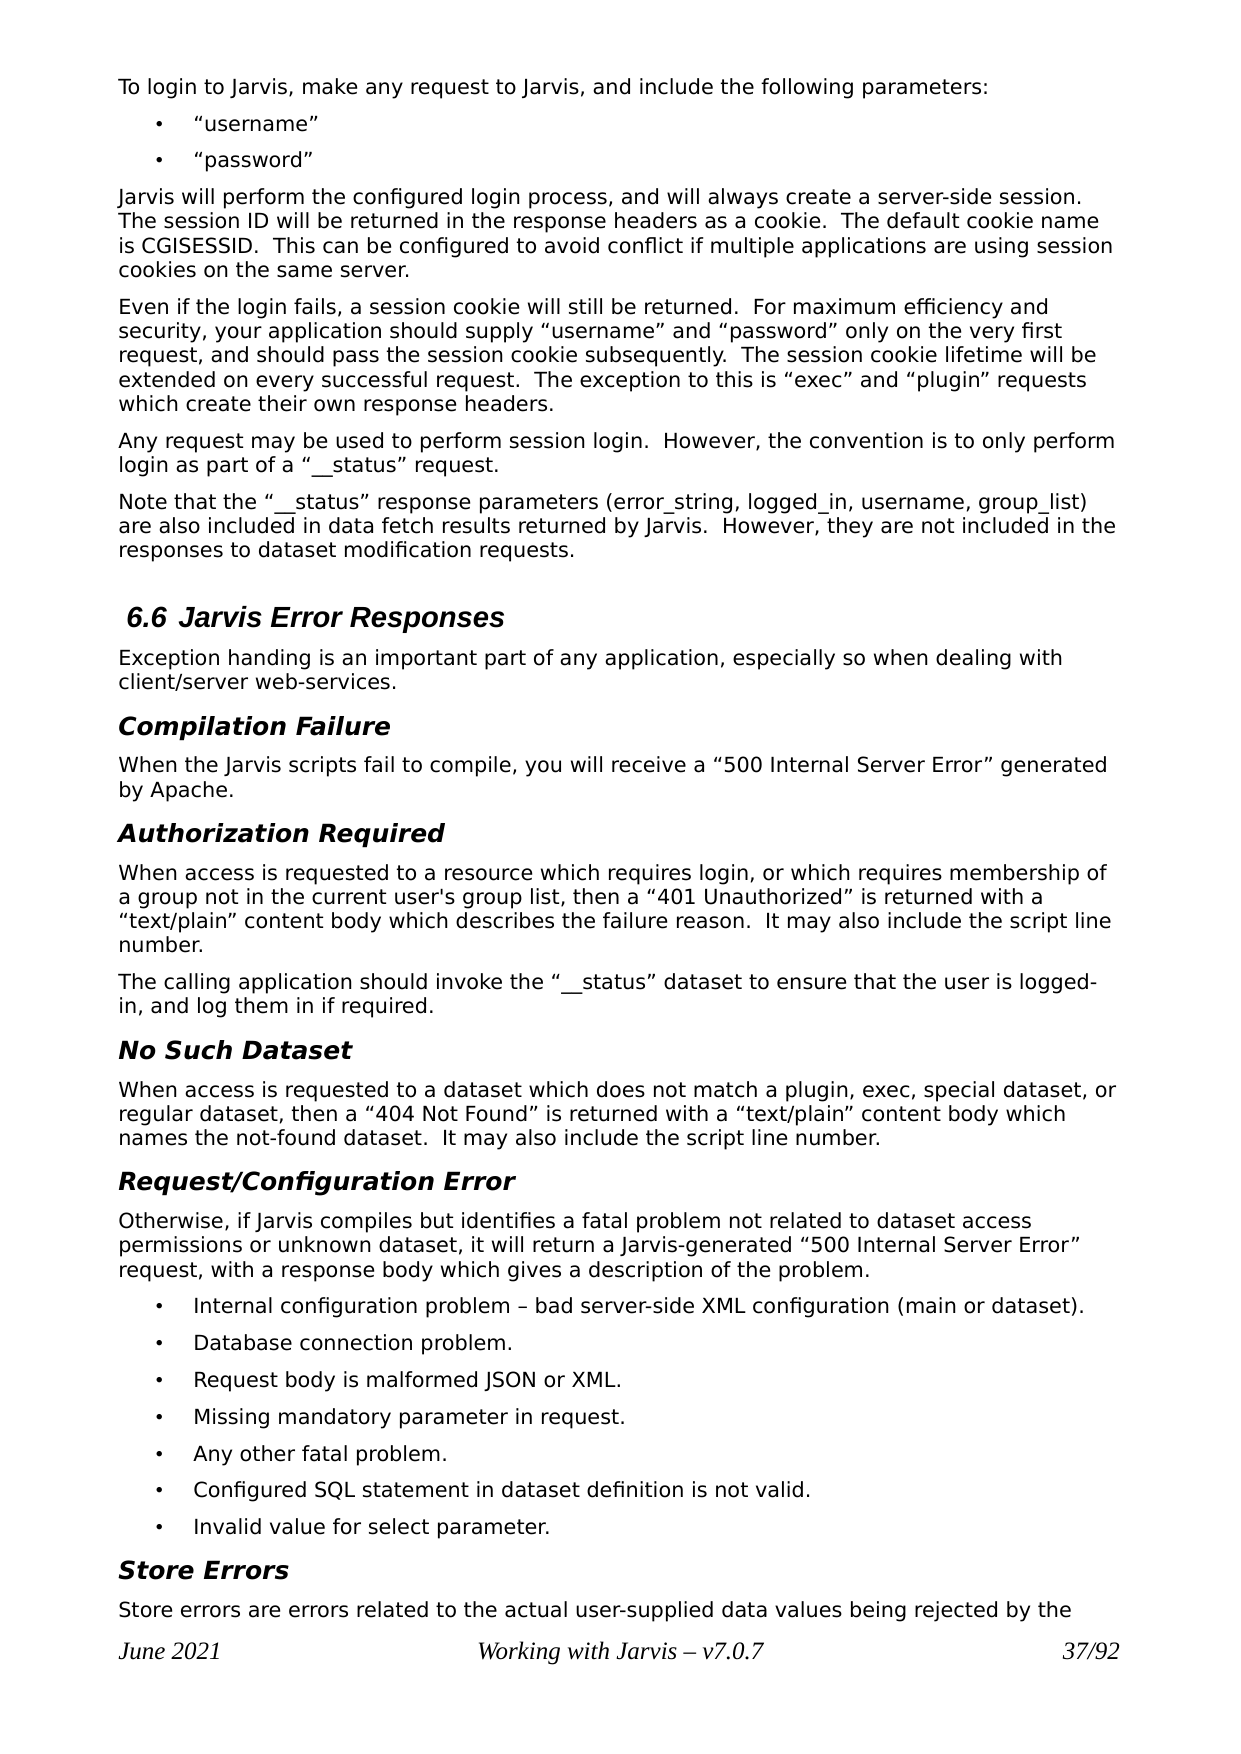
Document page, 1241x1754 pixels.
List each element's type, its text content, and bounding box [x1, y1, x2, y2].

text When the Jarvis scripts fail to compile, you will receive a “500 Internal Server Error” generated by Apache. [118, 753, 1122, 802]
text The calling application should invoke the “__status” dataset to ensure that the user is logged-in, and log them in if required. [118, 970, 1122, 1019]
text Otherwise, if Jarvis compiles but identifies a fatal problem not related to dataset access permissions or unknown dataset, it will return a Jarvis-generated “500 Internal Server Error” request, with a response body which gives a description of the problem. [118, 1209, 1122, 1282]
text Store errors are errors related to the actual user-supplied data values being rejected by the [118, 1598, 1122, 1622]
text Exception handing is an important part of any application, especially so when dealing with client/server web-services. [118, 646, 1122, 695]
text Even if the login fails, a session cookie will still be returned. For maximum efficiency and security, your application should supply “username” and “password” only on the very first request, and should pass the session cookie subsequently. The session cookie lifetime will be extended on every successful request. The exception to this is “exec” and “plugin” requests which create their own response headers. [118, 295, 1122, 416]
list “password” [156, 148, 1122, 173]
subtitle No Such Dataset [118, 1036, 1122, 1065]
text Note that the “__status” response parameters (error_string, logged_in, username, group_list) are also included in data fetch results returned by Jarvis. However, they are not included in the responses to dataset modification requests. [118, 490, 1122, 563]
subtitle Store Errors [118, 1557, 1122, 1586]
subtitle Jarvis Error Responses [118, 600, 1122, 634]
list Database connection problem. [156, 1331, 1122, 1356]
list Missing mandatory parameter in request. [156, 1405, 1122, 1429]
text Any request may be used to perform session login. However, the convention is to only perform login as part of a “__status” request. [118, 429, 1122, 477]
subtitle Authorization Required [118, 819, 1122, 848]
text To login to Jarvis, make any request to Jarvis, and include the following parameters: [118, 75, 1122, 99]
list Invalid value for select parameter. [156, 1515, 1122, 1539]
list Configured SQL statement in dataset definition is not valid. [156, 1478, 1122, 1503]
subtitle Request/Configuration Error [118, 1168, 1122, 1197]
text When access is requested to a resource which requires login, or which requires membership of a group not in the current user's group list, then a “401 Unauthorized” is returned with a “text/plain” content body which describes the failure reason. It may also include the script line number. [118, 861, 1122, 958]
list Any other fatal problem. [156, 1442, 1122, 1466]
list Internal configuration problem – bad server-side XML configuration (main or dataset). [156, 1294, 1122, 1319]
text Jarvis will perform the configured login process, and will always create a server-side session. The session ID will be returned in the response headers as a cookie. The default cookie name is CGISESSID. This can be configured to avoid conflict if multiple applications are using session cookies on the same server. [118, 185, 1122, 282]
list “username” [156, 112, 1122, 136]
text When access is requested to a dataset which does not match a plugin, exec, special dataset, or regular dataset, then a “404 Not Found” is returned with a “text/plain” content body which names the not-found dataset. It may also include the script line number. [118, 1078, 1122, 1150]
subtitle Compilation Failure [118, 712, 1122, 741]
list Request body is malformed JSON or XML. [156, 1368, 1122, 1392]
